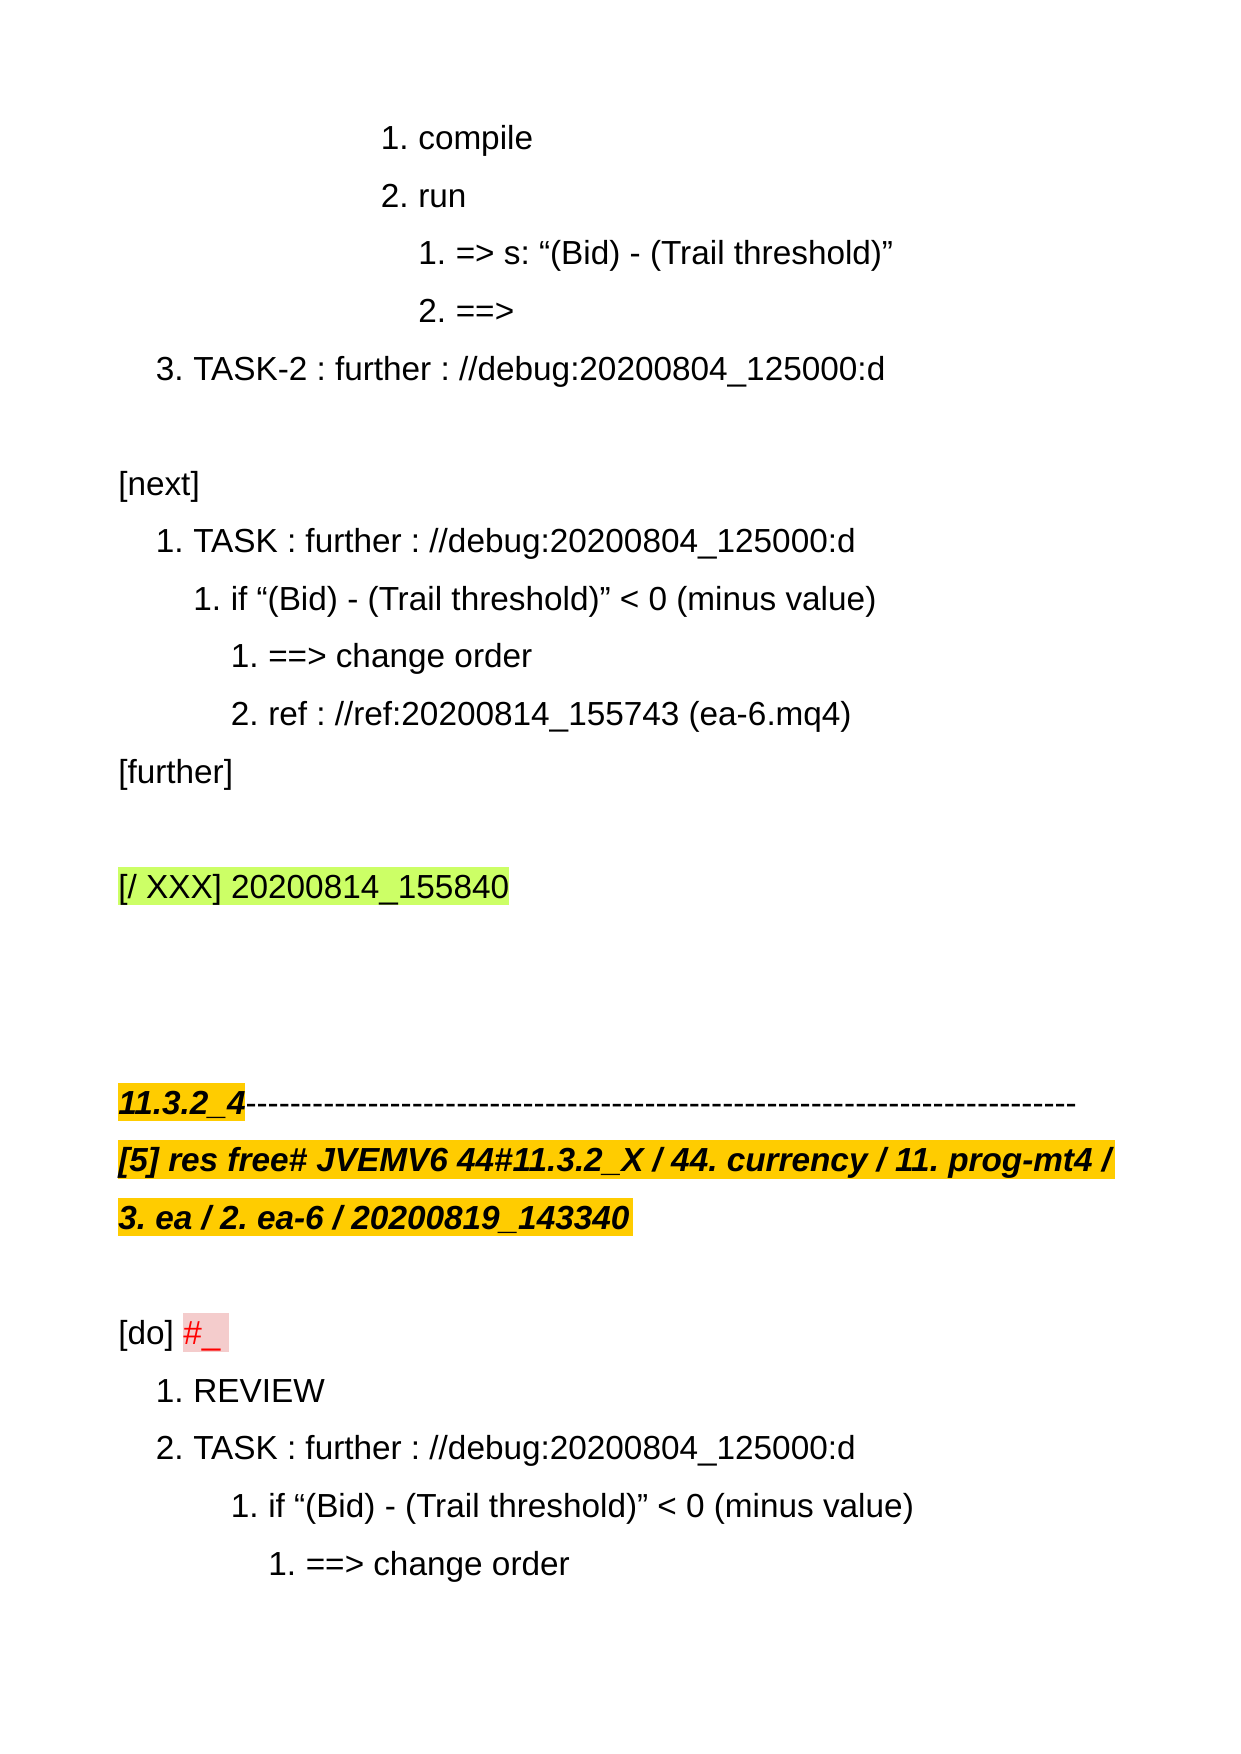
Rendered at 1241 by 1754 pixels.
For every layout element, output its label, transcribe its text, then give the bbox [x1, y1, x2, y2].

text [do] #_ [118, 1313, 1122, 1352]
list run [381, 176, 1122, 214]
text [next] [118, 464, 1122, 502]
list ==> [418, 291, 1122, 329]
list if “(Bid) - (Trail threshold)” < 0 (minus value) [231, 1486, 1122, 1524]
list ref : //ref:20200814_155743 (ea-6.mq4) [231, 694, 1122, 733]
list TASK-2 : further : //debug:20200804_125000:d [156, 348, 1122, 387]
text [further] [118, 752, 1122, 790]
list ==> change order [268, 1544, 1122, 1582]
list ==> change order [231, 637, 1122, 675]
text 11.3.2_4--------------------------------------------------------------------------- [118, 1083, 1122, 1121]
list TASK : further : //debug:20200804_125000:d [156, 521, 1122, 560]
list REVIEW [156, 1371, 1122, 1409]
list TASK : further : //debug:20200804_125000:d [156, 1428, 1122, 1467]
list compile [381, 118, 1122, 157]
text [/ XXX] 20200814_155840 [118, 809, 1122, 905]
text [5] res free# JVEMV6 44#11.3.2_X / 44. currency / 11. prog-mt4 / 3. ea / 2. ea-6 / 20200819_143340 [118, 1140, 1122, 1236]
list if “(Bid) - (Trail threshold)” < 0 (minus value) [193, 579, 1122, 617]
list => s: “(Bid) - (Trail threshold)” [418, 233, 1122, 272]
